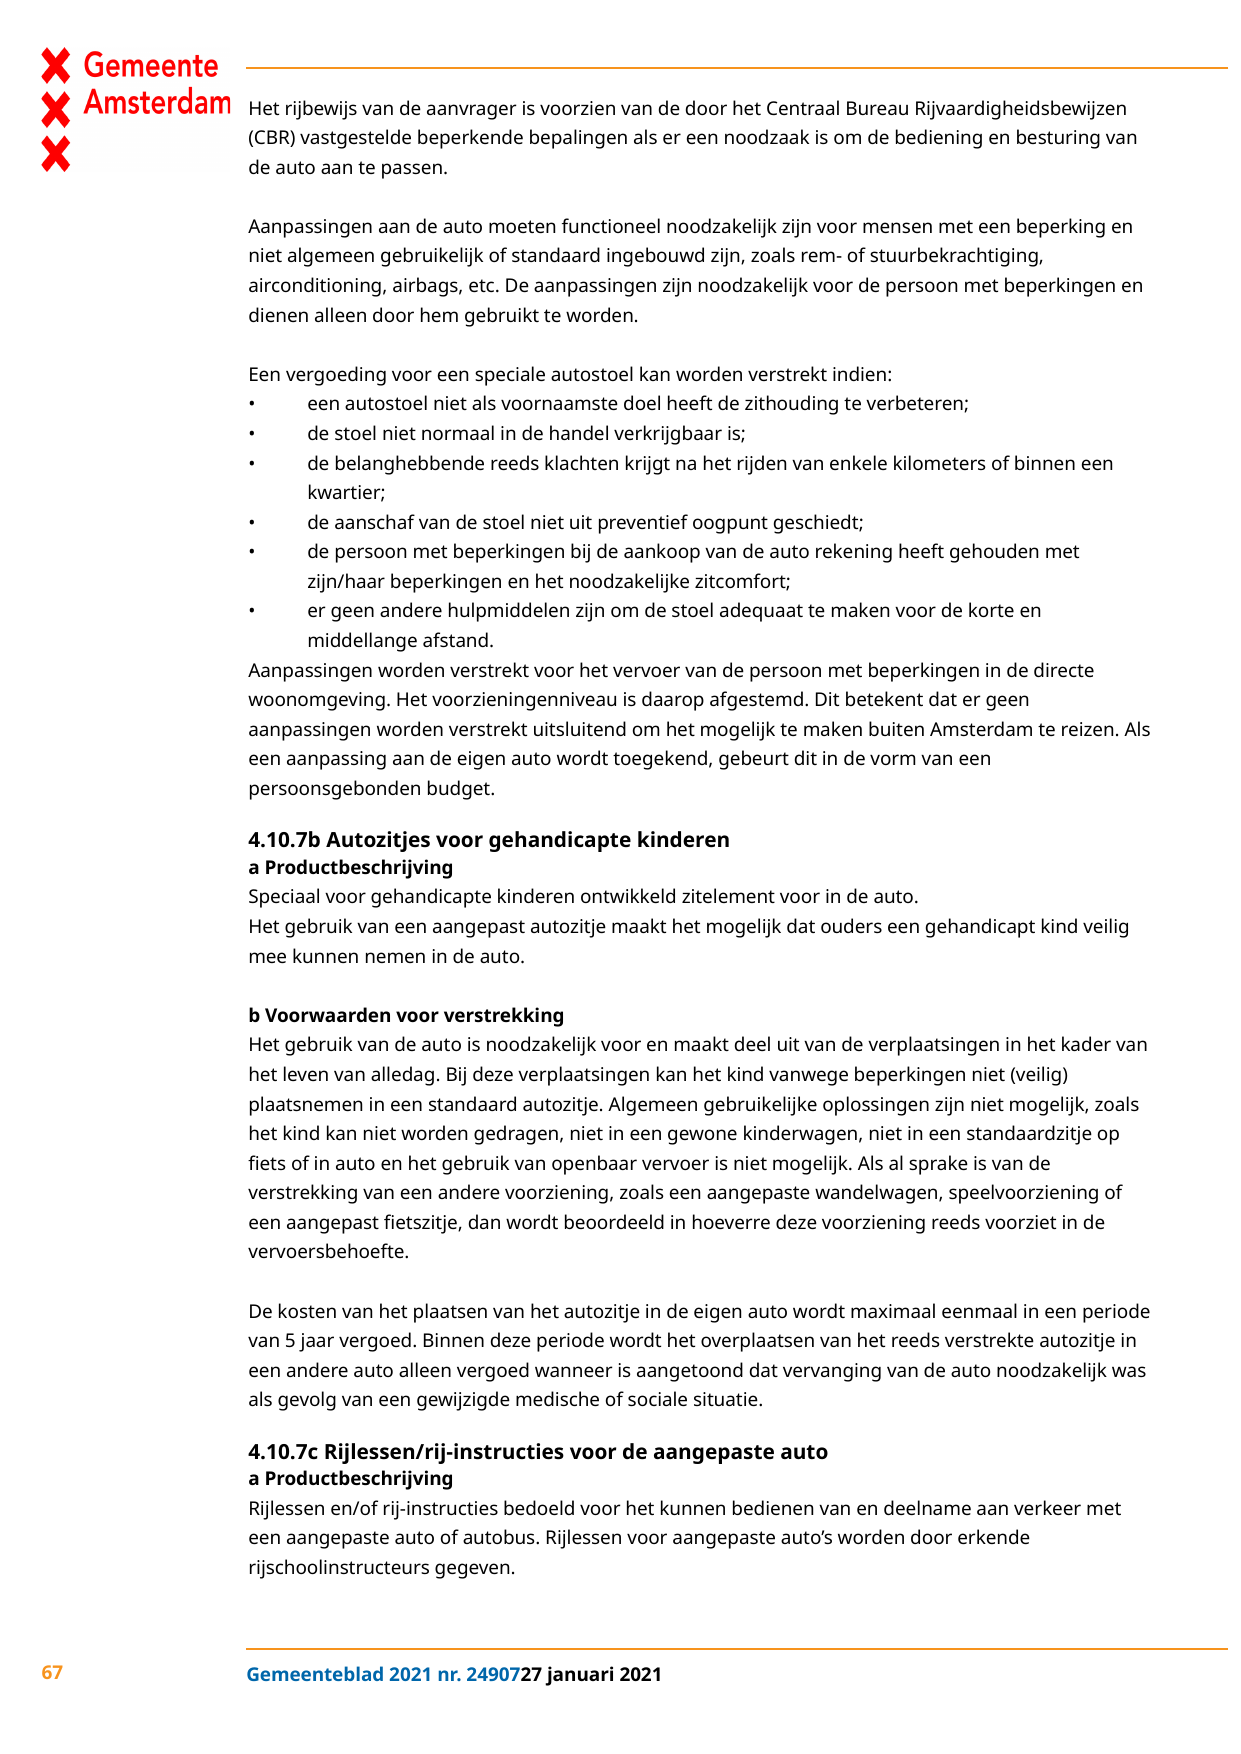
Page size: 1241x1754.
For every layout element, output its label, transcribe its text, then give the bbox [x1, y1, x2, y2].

text Een vergoeding voor een speciale autostoel kan worden verstrekt indien: [248, 361, 1152, 387]
list er geen andere hulpmiddelen zijn om de stoel adequaat te maken voor de korte en middellange afstand. [248, 598, 1152, 653]
text Het gebruik van de auto is noodzakelijk voor en maakt deel uit van de verplaatsingen in het kader van het leven van alledag. Bij deze verplaatsingen kan het kind vanwege beperkingen niet (veilig) plaatsnemen in een standaard autozitje. Algemeen gebruikelijke oplossingen zijn niet mogelijk, zoals het kind kan niet worden gedragen, niet in een gewone kinderwagen, niet in een standaardzitje op fiets of in auto en het gebruik van openbaar vervoer is niet mogelijk. Als al sprake is van de verstrekking van een andere voorziening, zoals een aangepaste wandelwagen, speelvoorziening of een aangepast fietszitje, dan wordt beoordeeld in hoeverre deze voorziening reeds voorziet in de vervoersbehoefte. [248, 1032, 1152, 1264]
text Rijlessen en/of rij-instructies bedoeld voor het kunnen bedienen van en deelname aan verkeer met een aangepaste auto of autobus. Rijlessen voor aangepaste auto’s worden door erkende rijschoolinstructeurs gegeven. [248, 1495, 1152, 1580]
text 4.10.7b Autozitjes voor gehandicapte kinderen [248, 826, 1152, 854]
text Speciaal voor gehandicapte kinderen ontwikkeld zitelement voor in de auto. [248, 884, 1152, 909]
list de stoel niet normaal in de handel verkrijgbaar is; [248, 420, 1152, 446]
list een autostoel niet als voornaamste doel heeft de zithouding te verbeteren; [248, 391, 1152, 416]
text Aanpassingen worden verstrekt voor het vervoer van de persoon met beperkingen in de directe woonomgeving. Het voorzieningenniveau is daarop afgestemd. Dit betekent dat er geen aanpassingen worden verstrekt uitsluitend om het mogelijk te maken buiten Amsterdam te reizen. Als een aanpassing aan de eigen auto wordt toegekend, gebeurt dit in de vorm van een persoonsgebonden budget. [248, 657, 1152, 801]
list de persoon met beperkingen bij de aankoop van de auto rekening heeft gehouden met zijn/haar beperkingen en het noodzakelijke zitcomfort; [248, 538, 1152, 594]
text b Voorwaarden voor verstrekking [248, 1002, 1152, 1028]
text Aanpassingen aan de auto moeten functioneel noodzakelijk zijn voor mensen met een beperking en niet algemeen gebruikelijk of standaard ingebouwd zijn, zoals rem- of stuurbekrachtiging, airconditioning, airbags, etc. De aanpassingen zijn noodzakelijk voor de persoon met beperkingen en dienen alleen door hem gebruikt te worden. [248, 213, 1152, 328]
text Het gebruik van een aangepast autozitje maakt het mogelijk dat ouders een gehandicapt kind veilig mee kunnen nemen in de auto. [248, 913, 1152, 968]
text De kosten van het plaatsen van het autozitje in de eigen auto wordt maximaal eenmaal in een periode van 5 jaar vergoed. Binnen deze periode wordt het overplaatsen van het reeds verstrekte autozitje in een andere auto alleen vergoed wanneer is aangetoond dat vervanging van de auto noodzakelijk was als gevolg van een gewijzigde medische of sociale situatie. [248, 1298, 1152, 1412]
text 4.10.7c Rijlessen/rij-instructies voor de aangepaste auto [248, 1437, 1152, 1465]
list de aanschaf van de stoel niet uit preventief oogpunt geschiedt; [248, 509, 1152, 535]
text a Productbeschrijving [248, 1465, 1152, 1491]
text Het rijbewijs van de aanvrager is voorzien van de door het Centraal Bureau Rijvaardigheidsbewijzen (CBR) vastgestelde beperkende bepalingen als er een noodzaak is om de bediening en besturing van de auto aan te passen. [248, 95, 1152, 180]
picture [41, 47, 231, 172]
list de belanghebbende reeds klachten krijgt na het rijden van enkele kilometers of binnen een kwartier; [248, 450, 1152, 505]
text a Productbeschrijving [248, 854, 1152, 880]
